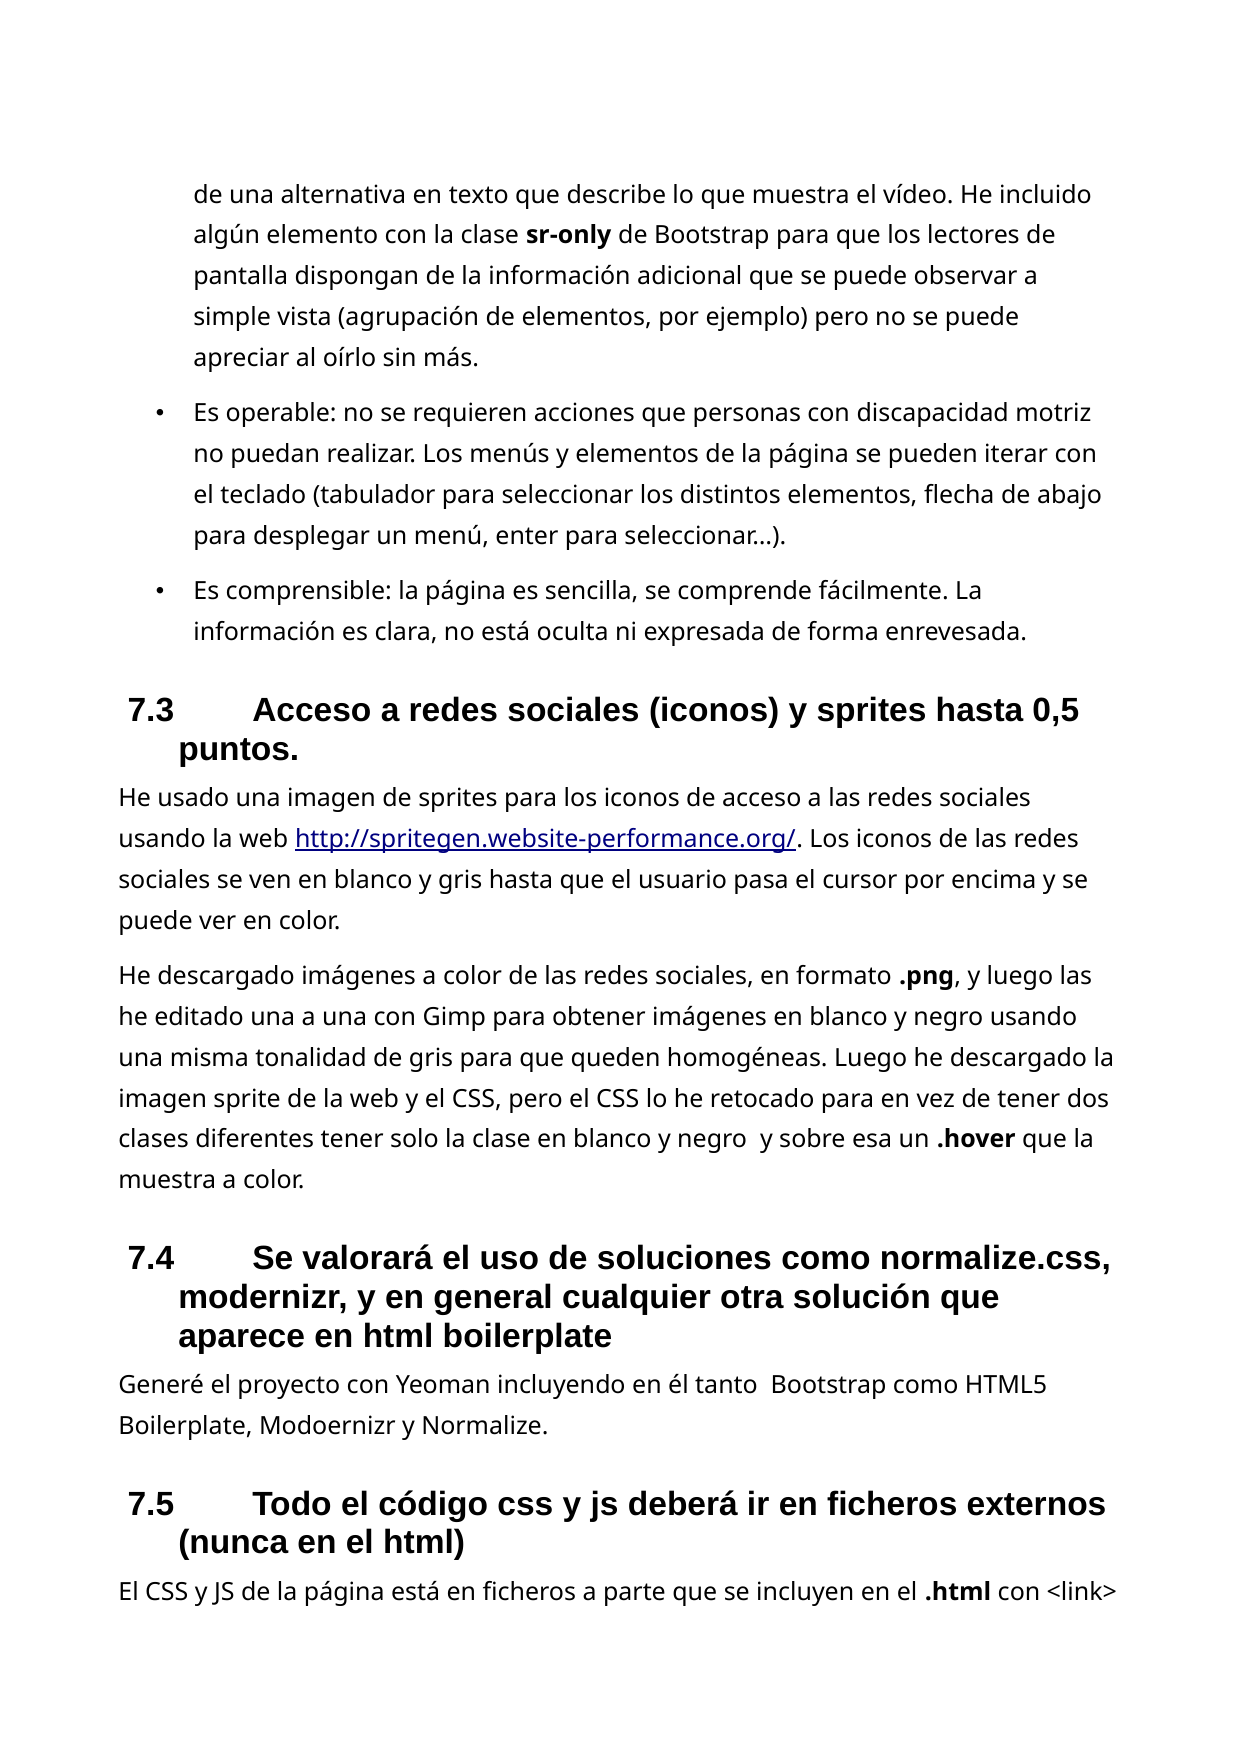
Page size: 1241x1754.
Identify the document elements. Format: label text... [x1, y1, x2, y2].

subtitle Se valorará el uso de soluciones como normalize.css, modernizr, y en general cualquier otra solución que aparece en html boilerplate [118, 1238, 1122, 1354]
list Es comprensible: la página es sencilla, se comprende fácilmente. La información es clara, no está oculta ni expresada de forma enrevesada. [156, 573, 1122, 648]
list Es operable: no se requieren acciones que personas con discapacidad motriz no puedan realizar. Los menús y elementos de la página se pueden iterar con el teclado (tabulador para seleccionar los distintos elementos, flecha de abajo para desplegar un menú, enter para seleccionar…). [156, 395, 1122, 552]
text El CSS y JS de la página está en ficheros a parte que se incluyen en el .html con <link> [118, 1573, 1122, 1608]
text He descargado imágenes a color de las redes sociales, en formato .png, y luego las he editado una a una con Gimp para obtener imágenes en blanco y negro usando una misma tonalidad de gris para que queden homogéneas. Luego he descargado la imagen sprite de la web y el CSS, pero el CSS lo he retocado para en vez de tener dos clases diferentes tener solo la clase en blanco y negro y sobre esa un .hover que la muestra a color. [118, 958, 1122, 1196]
text Generé el proyecto con Yeoman incluyendo en él tanto Bootstrap como HTML5 Boilerplate, Modoernizr y Normalize. [118, 1367, 1122, 1442]
subtitle Acceso a redes sociales (iconos) y sprites hasta 0,5 puntos. [118, 690, 1122, 767]
list de una alternativa en texto que describe lo que muestra el vídeo. He incluido algún elemento con la clase sr-only de Bootstrap para que los lectores de pantalla dispongan de la información adicional que se puede observar a simple vista (agrupación de elementos, por ejemplo) pero no se puede apreciar al oírlo sin más. [156, 176, 1122, 374]
subtitle Todo el código css y js deberá ir en ficheros externos (nunca en el html) [118, 1484, 1122, 1561]
text He usado una imagen de sprites para los iconos de acceso a las redes sociales usando la web http://spritegen.website-performance.org/. Los iconos de las redes sociales se ven en blanco y gris hasta que el usuario pasa el cursor por encima y se puede ver en color. [118, 780, 1122, 936]
